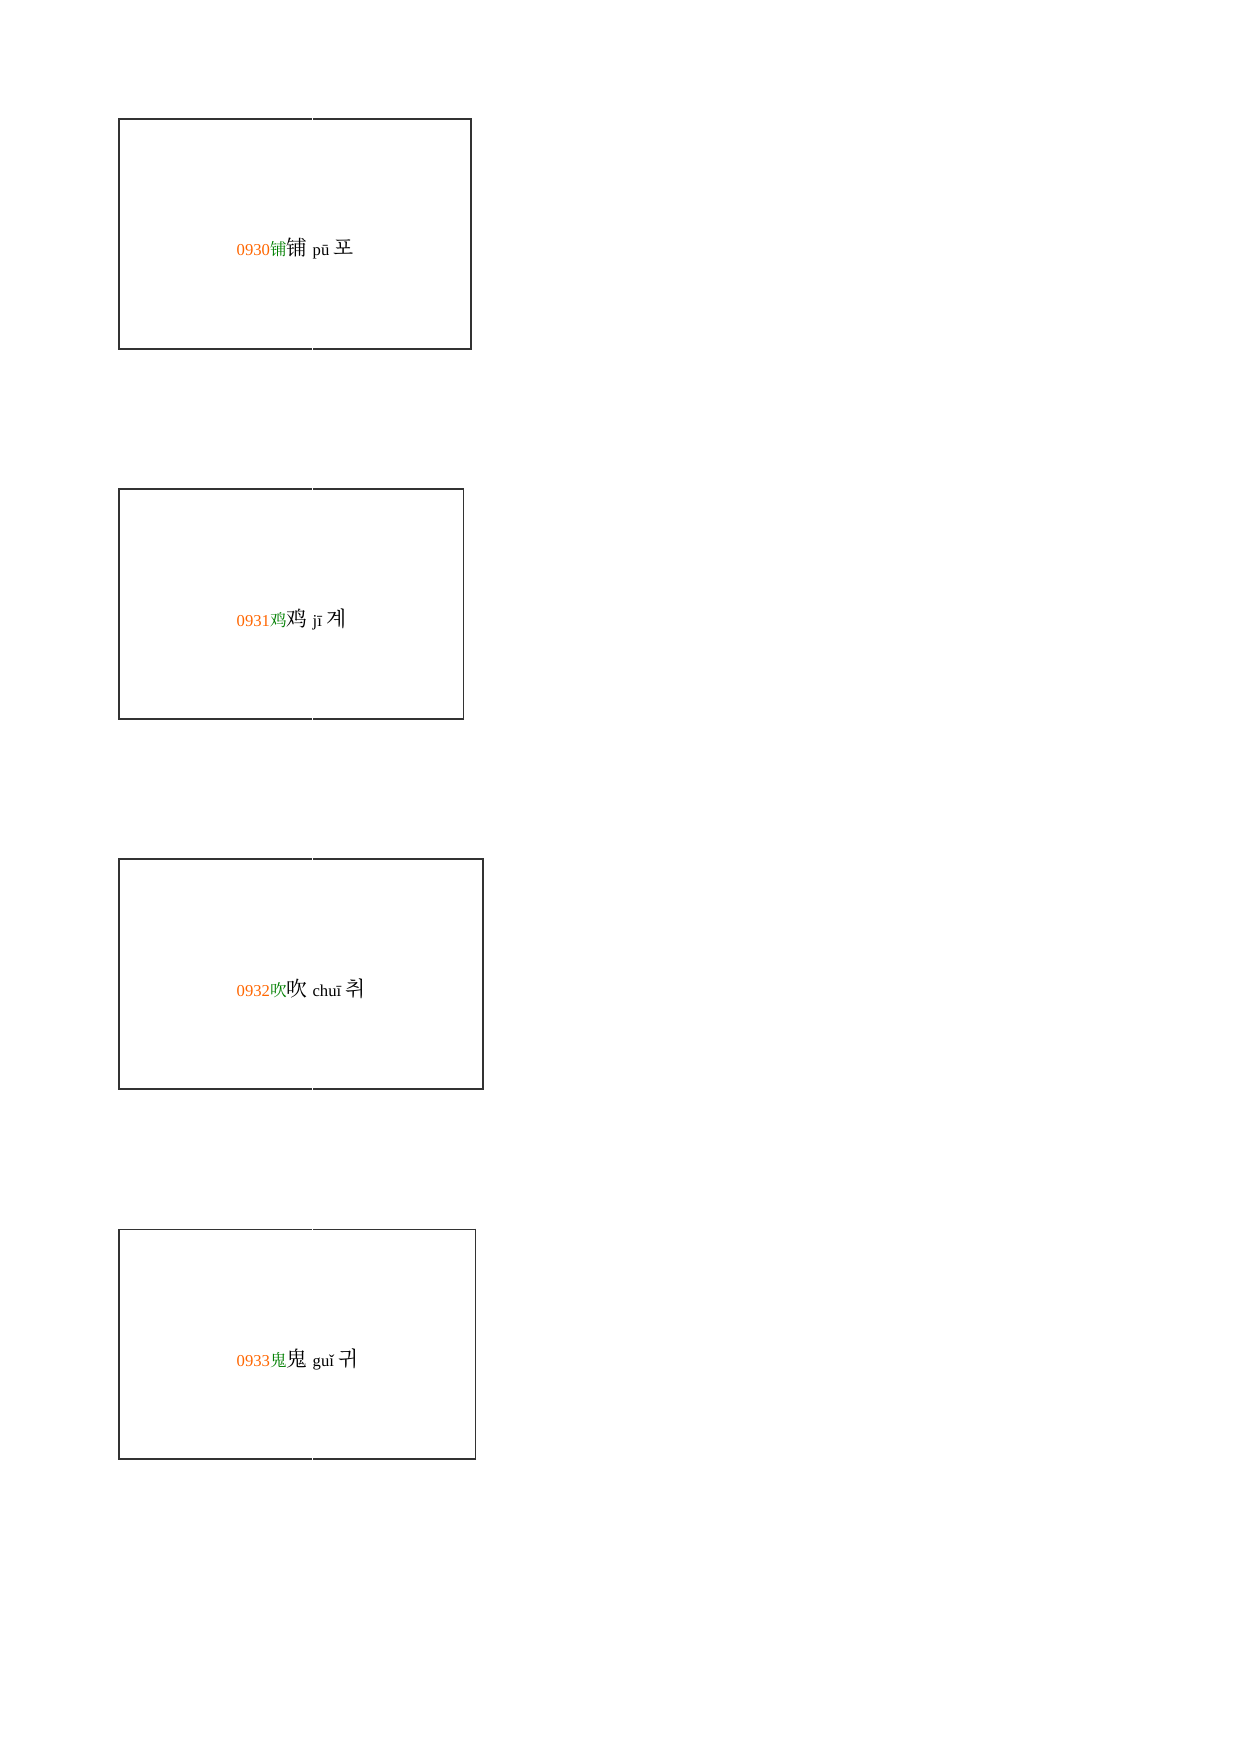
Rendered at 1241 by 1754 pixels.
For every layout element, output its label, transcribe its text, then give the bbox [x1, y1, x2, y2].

text 0932吹吹 chuī 취 [120, 859, 482, 1089]
text [484, 858, 1122, 1090]
text [464, 488, 1122, 719]
text 0930铺铺 pū 포 [120, 119, 470, 349]
text [476, 1228, 1122, 1460]
text 0931鸡鸡 jī 계 [120, 489, 463, 719]
text [472, 118, 1122, 349]
text 0933鬼鬼 guǐ 귀 [120, 1230, 475, 1459]
